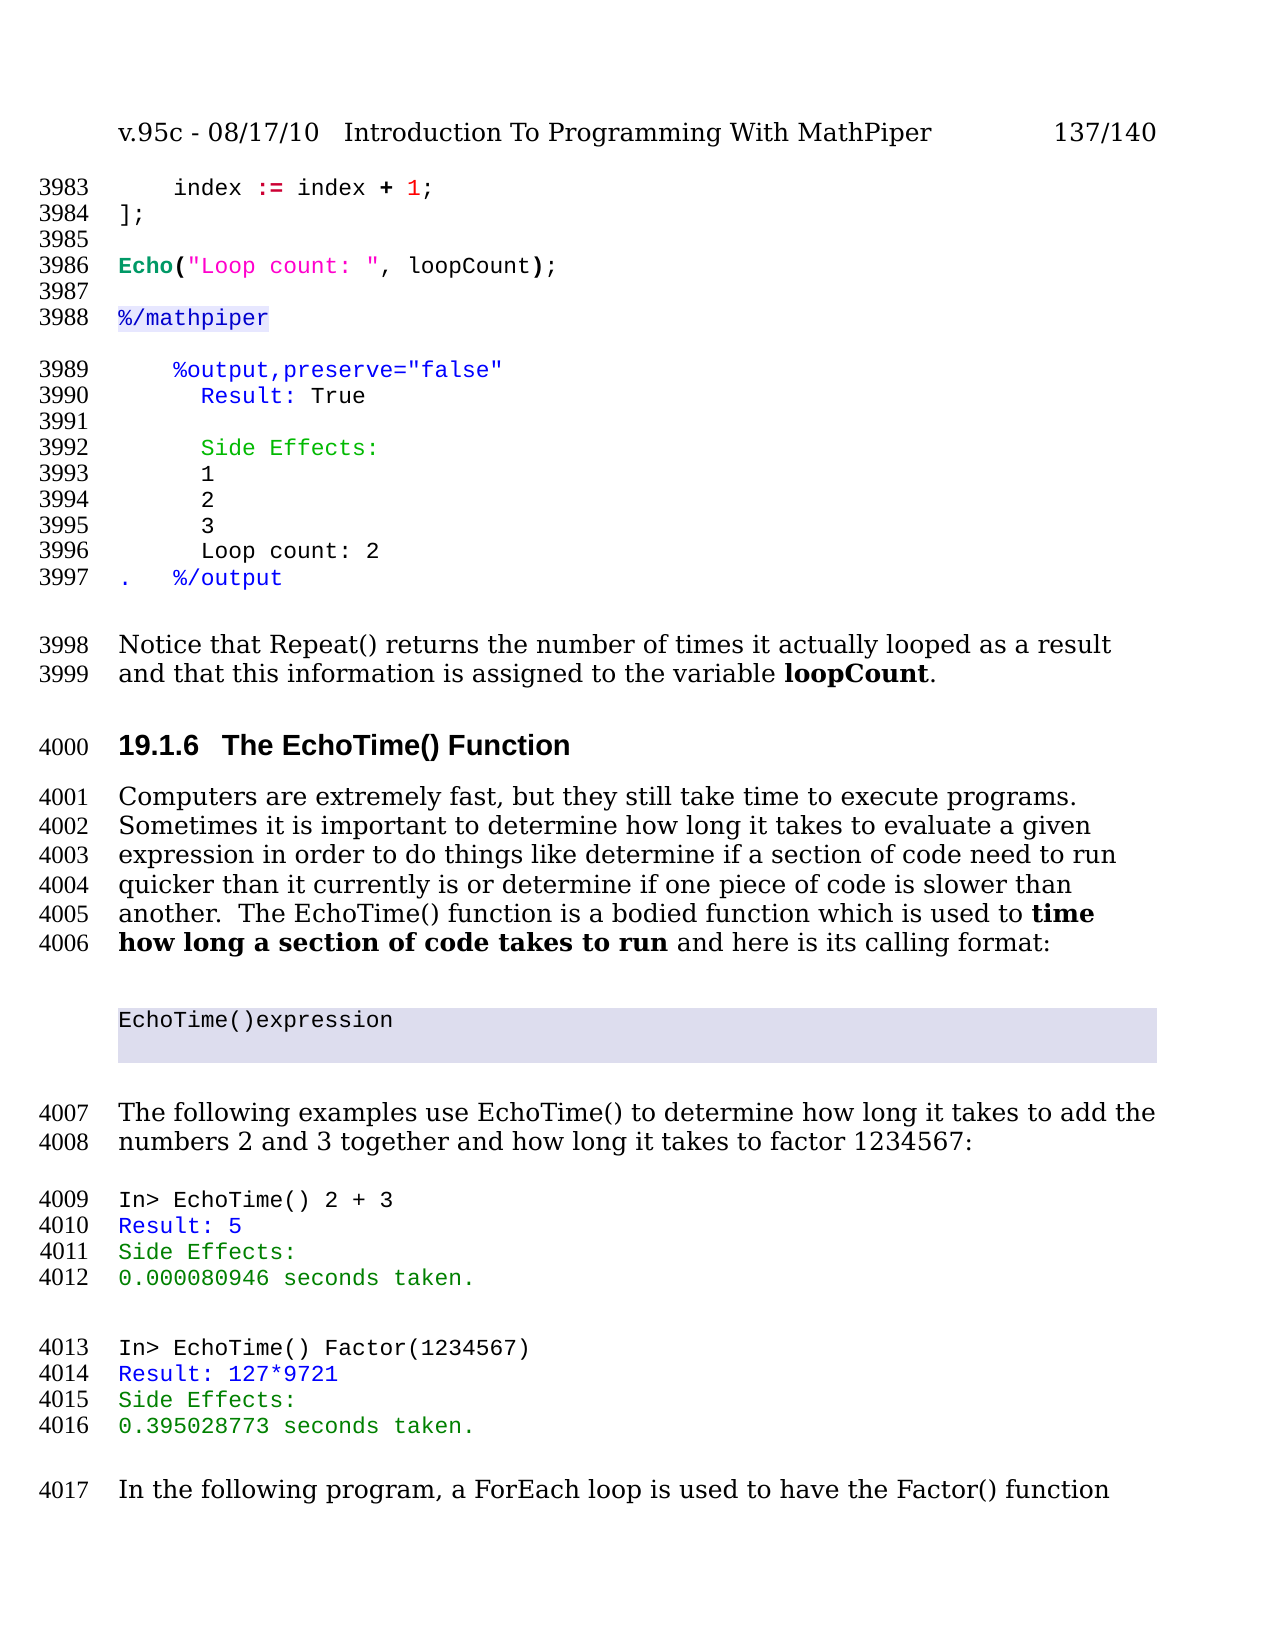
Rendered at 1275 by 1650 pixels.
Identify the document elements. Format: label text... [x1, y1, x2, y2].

text . %/output [118, 566, 1157, 592]
text %output,preserve="false" [118, 358, 1157, 384]
text ]; [118, 203, 1157, 229]
text Result: True [118, 384, 1157, 410]
text Loop count: 2 [118, 540, 1157, 566]
text index := index + 1; [118, 177, 1157, 203]
text In> EchoTime() Factor(1234567) [118, 1336, 1157, 1362]
text 2 [118, 488, 1157, 514]
text 1 [118, 462, 1157, 488]
text 0.000080946 seconds taken. [118, 1266, 1157, 1292]
table_header EchoTime()expression [118, 1008, 1157, 1063]
text Echo("Loop count: ", loopCount); [118, 254, 1157, 281]
text Side Effects: [118, 436, 1157, 462]
text Side Effects: [118, 1388, 1157, 1414]
text Notice that Repeat() returns the number of times it actually looped as a result and that this information is assigned to the variable loopCount. [118, 630, 1157, 689]
text Result: 5 [118, 1214, 1157, 1240]
text Side Effects: [118, 1240, 1157, 1266]
text In> EchoTime() 2 + 3 [118, 1188, 1157, 1214]
text 0.395028773 seconds taken. [118, 1414, 1157, 1440]
subtitle The EchoTime() Function [118, 728, 1157, 761]
text Result: 127*9721 [118, 1362, 1157, 1388]
text %/mathpiper [118, 306, 1157, 332]
text 3 [118, 514, 1157, 540]
text Computers are extremely fast, but they still take time to execute programs. Sometimes it is important to determine how long it takes to evaluate a given expression in order to do things like determine if a section of code need to run quicker than it currently is or determine if one piece of code is slower than another. The EchoTime() function is a bodied function which is used to time how long a section of code takes to run and here is its calling format: [118, 782, 1157, 958]
text The following examples use EchoTime() to determine how long it takes to add the numbers 2 and 3 together and how long it takes to factor 1234567: [118, 1098, 1157, 1157]
text In the following program, a ForEach loop is used to have the Factor() function [118, 1475, 1157, 1504]
